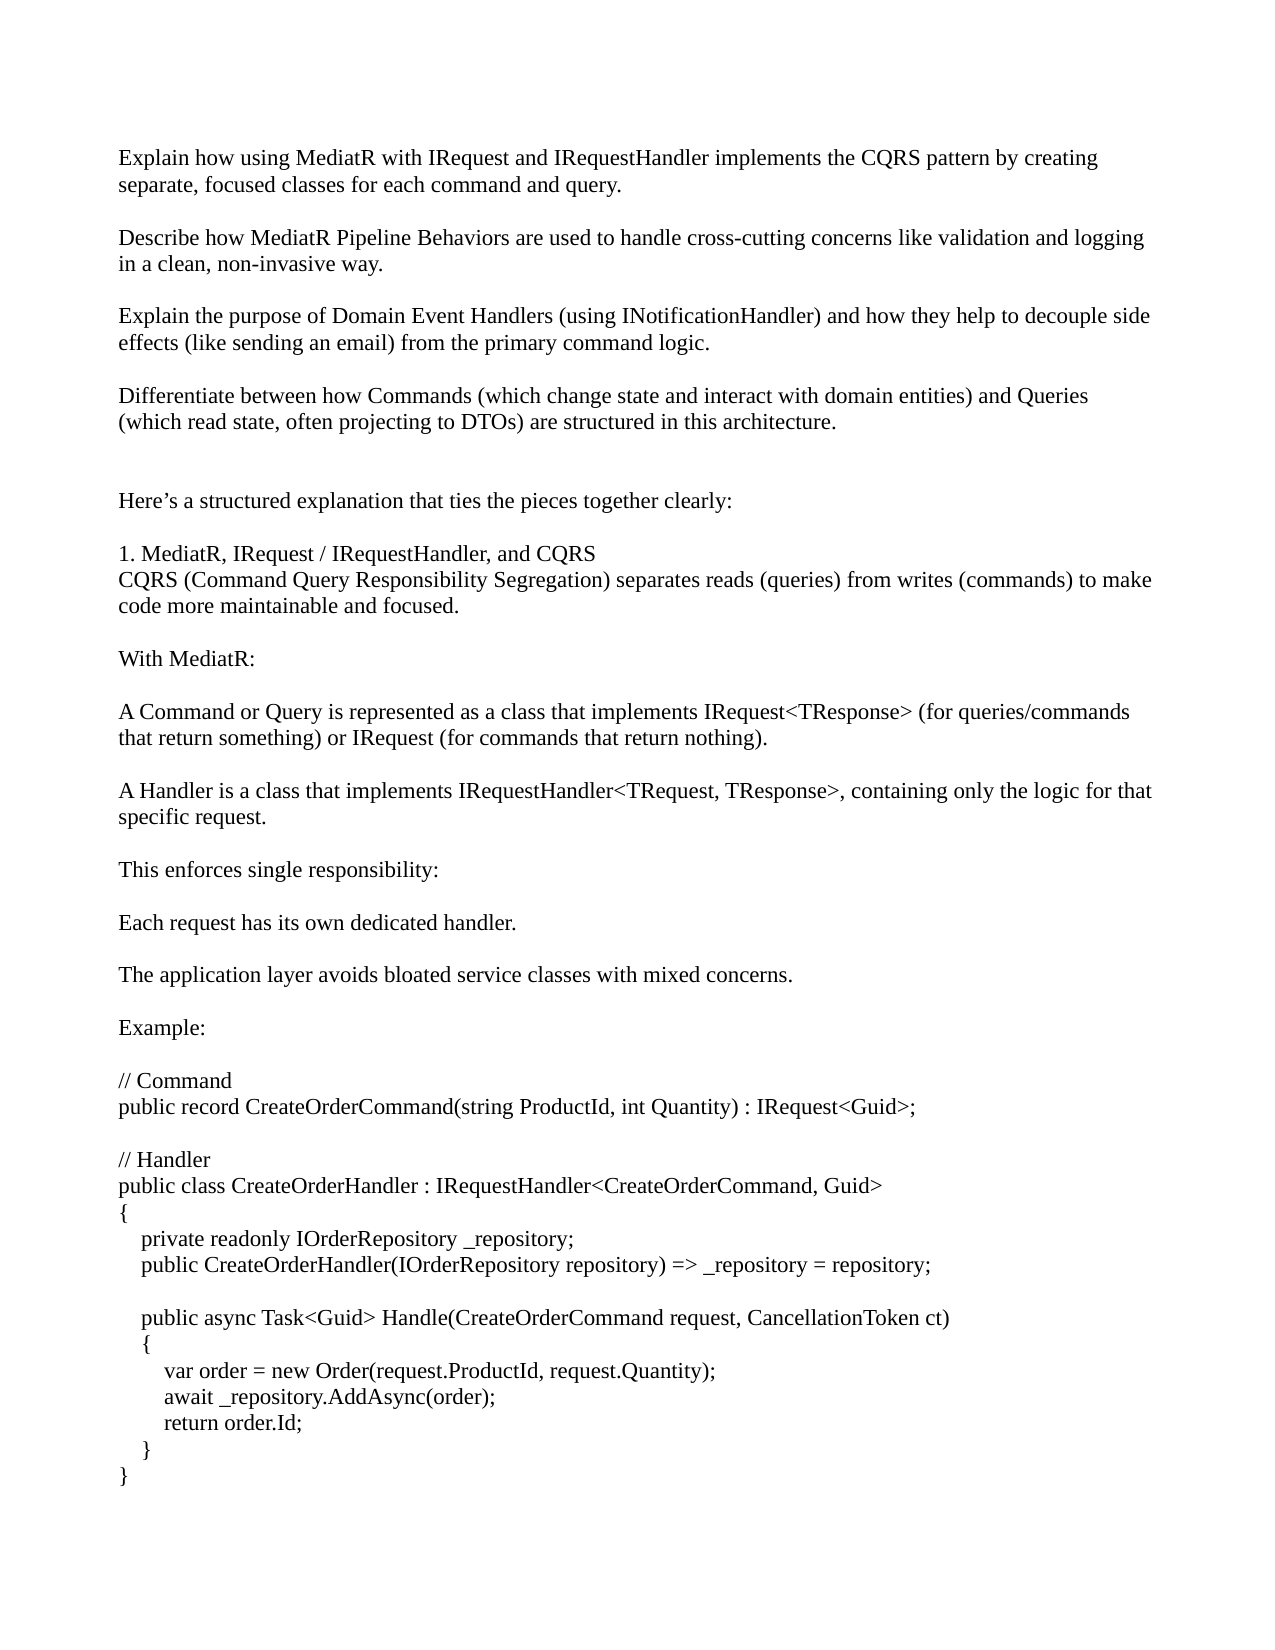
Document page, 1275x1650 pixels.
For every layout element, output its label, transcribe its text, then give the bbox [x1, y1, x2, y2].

text public class CreateOrderHandler : IRequestHandler<CreateOrderCommand, Guid> [118, 1172, 1157, 1199]
text return order.Id; [118, 1409, 1157, 1436]
text Here’s a structured explanation that ties the pieces together clearly: [118, 487, 1157, 513]
text Describe how MediatR Pipeline Behaviors are used to handle cross-cutting concerns like validation and logging in a clean, non-invasive way. [118, 223, 1157, 276]
text } [118, 1462, 1157, 1488]
text await _repository.AddAsync(order); [118, 1383, 1157, 1409]
text A Handler is a class that implements IRequestHandler<TRequest, TResponse>, containing only the logic for that specific request. [118, 777, 1157, 830]
text // Command [118, 1067, 1157, 1093]
text Example: [118, 1014, 1157, 1041]
text // Handler [118, 1146, 1157, 1172]
text public async Task<Guid> Handle(CreateOrderCommand request, CancellationToken ct) [118, 1304, 1157, 1330]
text 1. MediatR, IRequest / IRequestHandler, and CQRS [118, 540, 1157, 566]
text { [118, 1330, 1157, 1357]
text } [118, 1436, 1157, 1462]
text This enforces single responsibility: [118, 856, 1157, 882]
text var order = new Order(request.ProductId, request.Quantity); [118, 1357, 1157, 1383]
text With MediatR: [118, 645, 1157, 672]
text Explain the purpose of Domain Event Handlers (using INotificationHandler) and how they help to decouple side effects (like sending an email) from the primary command logic. [118, 303, 1157, 355]
text public record CreateOrderCommand(string ProductId, int Quantity) : IRequest<Guid>; [118, 1093, 1157, 1119]
text CQRS (Command Query Responsibility Segregation) separates reads (queries) from writes (commands) to make code more maintainable and focused. [118, 566, 1157, 619]
text { [118, 1199, 1157, 1225]
text public CreateOrderHandler(IOrderRepository repository) => _repository = repository; [118, 1251, 1157, 1278]
text Explain how using MediatR with IRequest and IRequestHandler implements the CQRS pattern by creating separate, focused classes for each command and query. [118, 144, 1157, 197]
text Differentiate between how Commands (which change state and interact with domain entities) and Queries (which read state, often projecting to DTOs) are structured in this architecture. [118, 382, 1157, 434]
text A Command or Query is represented as a class that implements IRequest<TResponse> (for queries/commands that return something) or IRequest (for commands that return nothing). [118, 698, 1157, 751]
text private readonly IOrderRepository _repository; [118, 1225, 1157, 1251]
text The application layer avoids bloated service classes with mixed concerns. [118, 961, 1157, 988]
text Each request has its own dedicated handler. [118, 909, 1157, 935]
